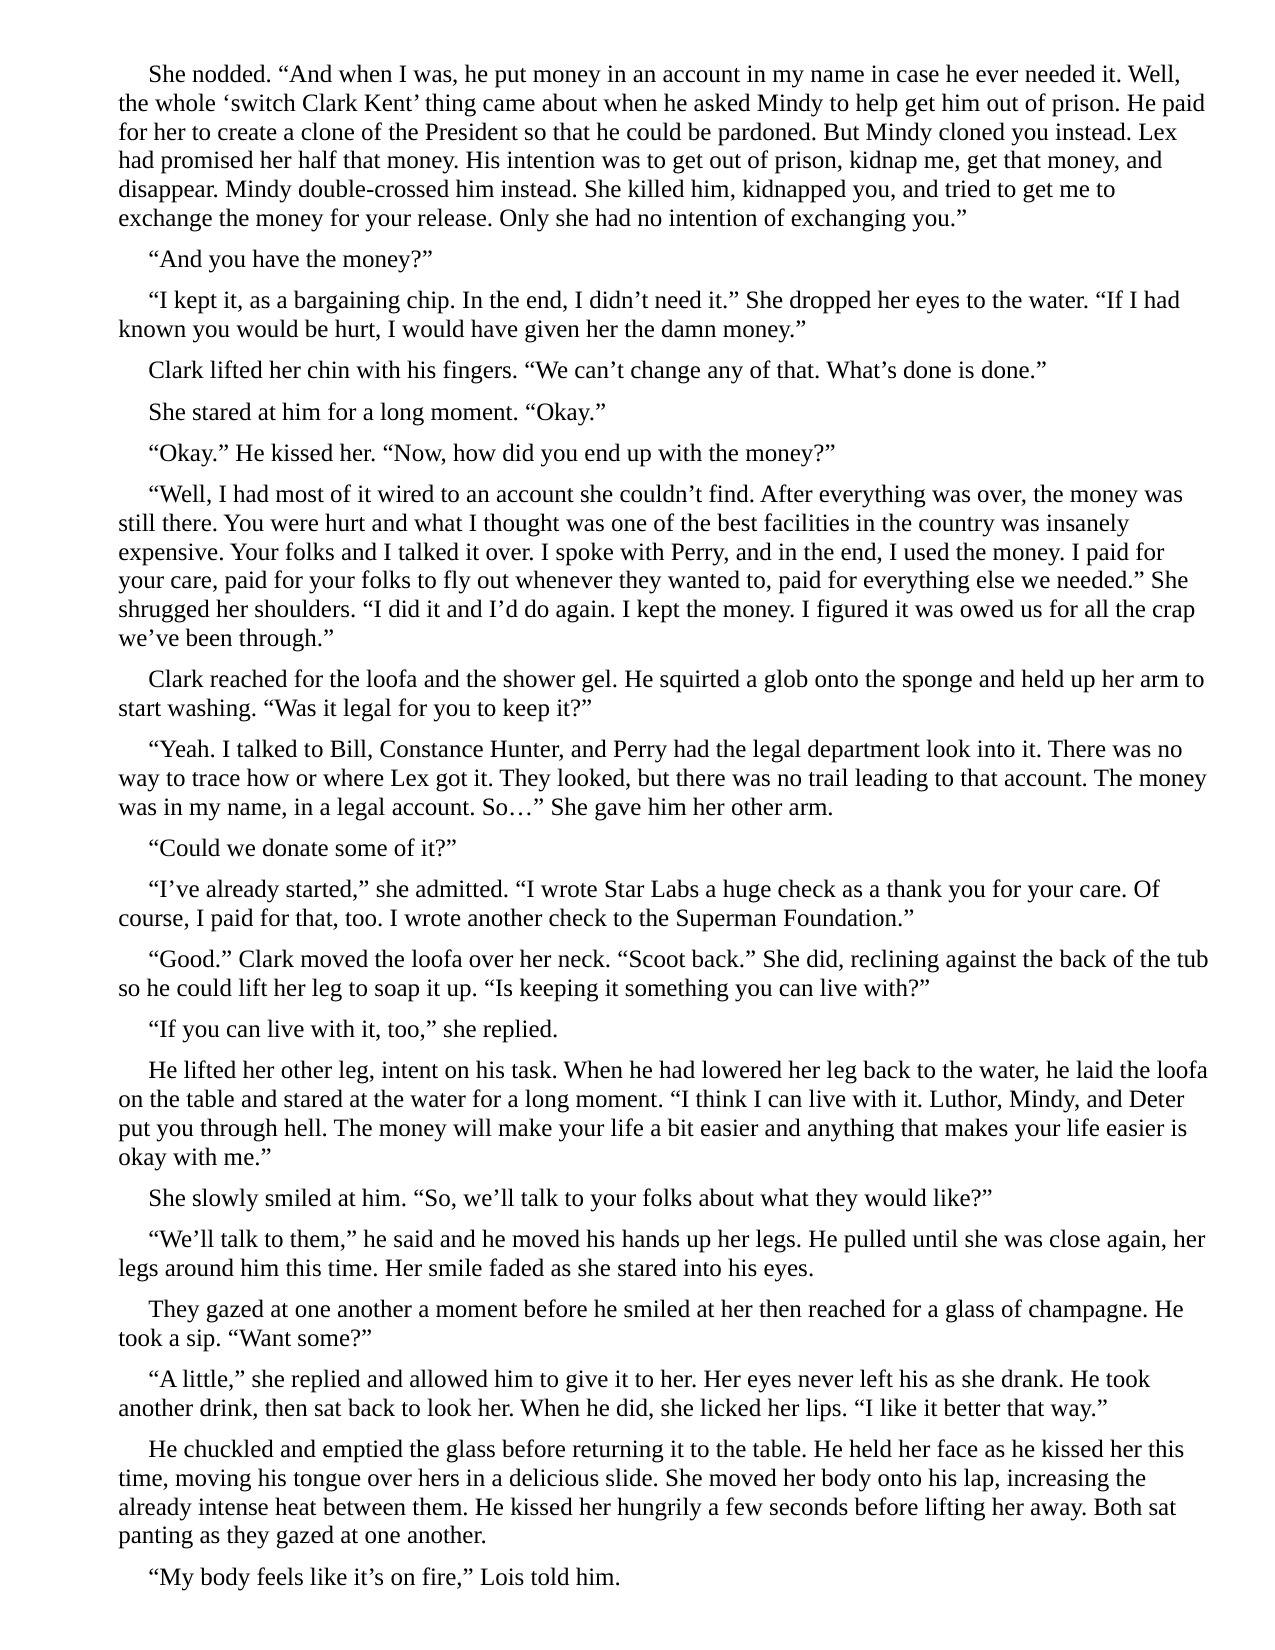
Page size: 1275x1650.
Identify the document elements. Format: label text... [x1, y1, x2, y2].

text “If you can live with it, too,” she replied. [118, 1014, 1216, 1043]
text “A little,” she replied and allowed him to give it to her. Her eyes never left his as she drank. He took another drink, then sat back to look her. When he did, she licked her lips. “I like it better that way.” [118, 1364, 1216, 1422]
text “Well, I had most of it wired to an account she couldn’t find. After everything was over, the money was still there. You were hurt and what I thought was one of the best facilities in the country was insanely expensive. Your folks and I talked it over. I spoke with Perry, and in the end, I used the money. I paid for your care, paid for your folks to fly out whenever they wanted to, paid for everything else we needed.” She shrugged her shoulders. “I did it and I’d do again. I kept the money. I figured it was owed us for all the crap we’ve been through.” [118, 479, 1216, 652]
text Clark reached for the loofa and the shower gel. He squirted a glob onto the sponge and held up her arm to start washing. “Was it legal for you to keep it?” [118, 664, 1216, 722]
text “My body feels like it’s on fire,” Lois told him. [118, 1562, 1216, 1590]
text He chuckled and emptied the glass before returning it to the table. He held her face as he kissed her this time, moving his tongue over hers in a delicious slide. She moved her body onto his lap, increasing the already intense heat between them. He kissed her hungrily a few seconds before lifting her away. Both sat panting as they gazed at one another. [118, 1434, 1216, 1549]
text “We’ll talk to them,” he said and he moved his hands up her legs. He pulled until she was close again, her legs around him this time. Her smile faded as she stared into his eyes. [118, 1224, 1216, 1282]
text She slowly smiled at him. “So, we’ll talk to your folks about what they would like?” [118, 1183, 1216, 1212]
text “Okay.” He kissed her. “Now, how did you end up with the money?” [118, 438, 1216, 467]
text “Good.” Clark moved the loofa over her neck. “Scoot back.” She did, reclining against the back of the tub so he could lift her leg to soap it up. “Is keeping it something you can live with?” [118, 944, 1216, 1002]
text “Yeah. I talked to Bill, Constance Hunter, and Perry had the legal department look into it. There was no way to trace how or where Lex got it. They looked, but there was no trail leading to that account. The money was in my name, in a legal account. So…” She gave him her other arm. [118, 734, 1216, 820]
text “And you have the money?” [118, 244, 1216, 273]
text “I’ve already started,” she admitted. “I wrote Star Labs a huge check as a thank you for your care. Of course, I paid for that, too. I wrote another check to the Superman Foundation.” [118, 874, 1216, 932]
text Clark lifted her chin with his fingers. “We can’t change any of that. What’s done is done.” [118, 355, 1216, 384]
text She stared at him for a long moment. “Okay.” [118, 397, 1216, 425]
text They gazed at one another a moment before he smiled at her then reached for a glass of champagne. He took a sip. “Want some?” [118, 1294, 1216, 1352]
text “Could we donate some of it?” [118, 833, 1216, 862]
text She nodded. “And when I was, he put money in an account in my name in case he ever needed it. Well, the whole ‘switch Clark Kent’ thing came about when he asked Mindy to help get him out of prison. He paid for her to create a clone of the President so that he could be pardoned. But Mindy cloned you instead. Lex had promised her half that money. His intention was to get out of prison, kidnap me, get that money, and disappear. Mindy double-crossed him instead. She killed him, kidnapped you, and tried to get me to exchange the money for your release. Only she had no intention of exchanging you.” [118, 59, 1216, 232]
text “I kept it, as a bargaining chip. In the end, I didn’t need it.” She dropped her eyes to the water. “If I had known you would be hurt, I would have given her the damn money.” [118, 285, 1216, 343]
text He lifted her other leg, intent on his task. When he had lowered her leg back to the water, he laid the loofa on the table and stared at the water for a long moment. “I think I can live with it. Luthor, Mindy, and Deter put you through hell. The money will make your life a bit easier and anything that makes your life easier is okay with me.” [118, 1055, 1216, 1170]
